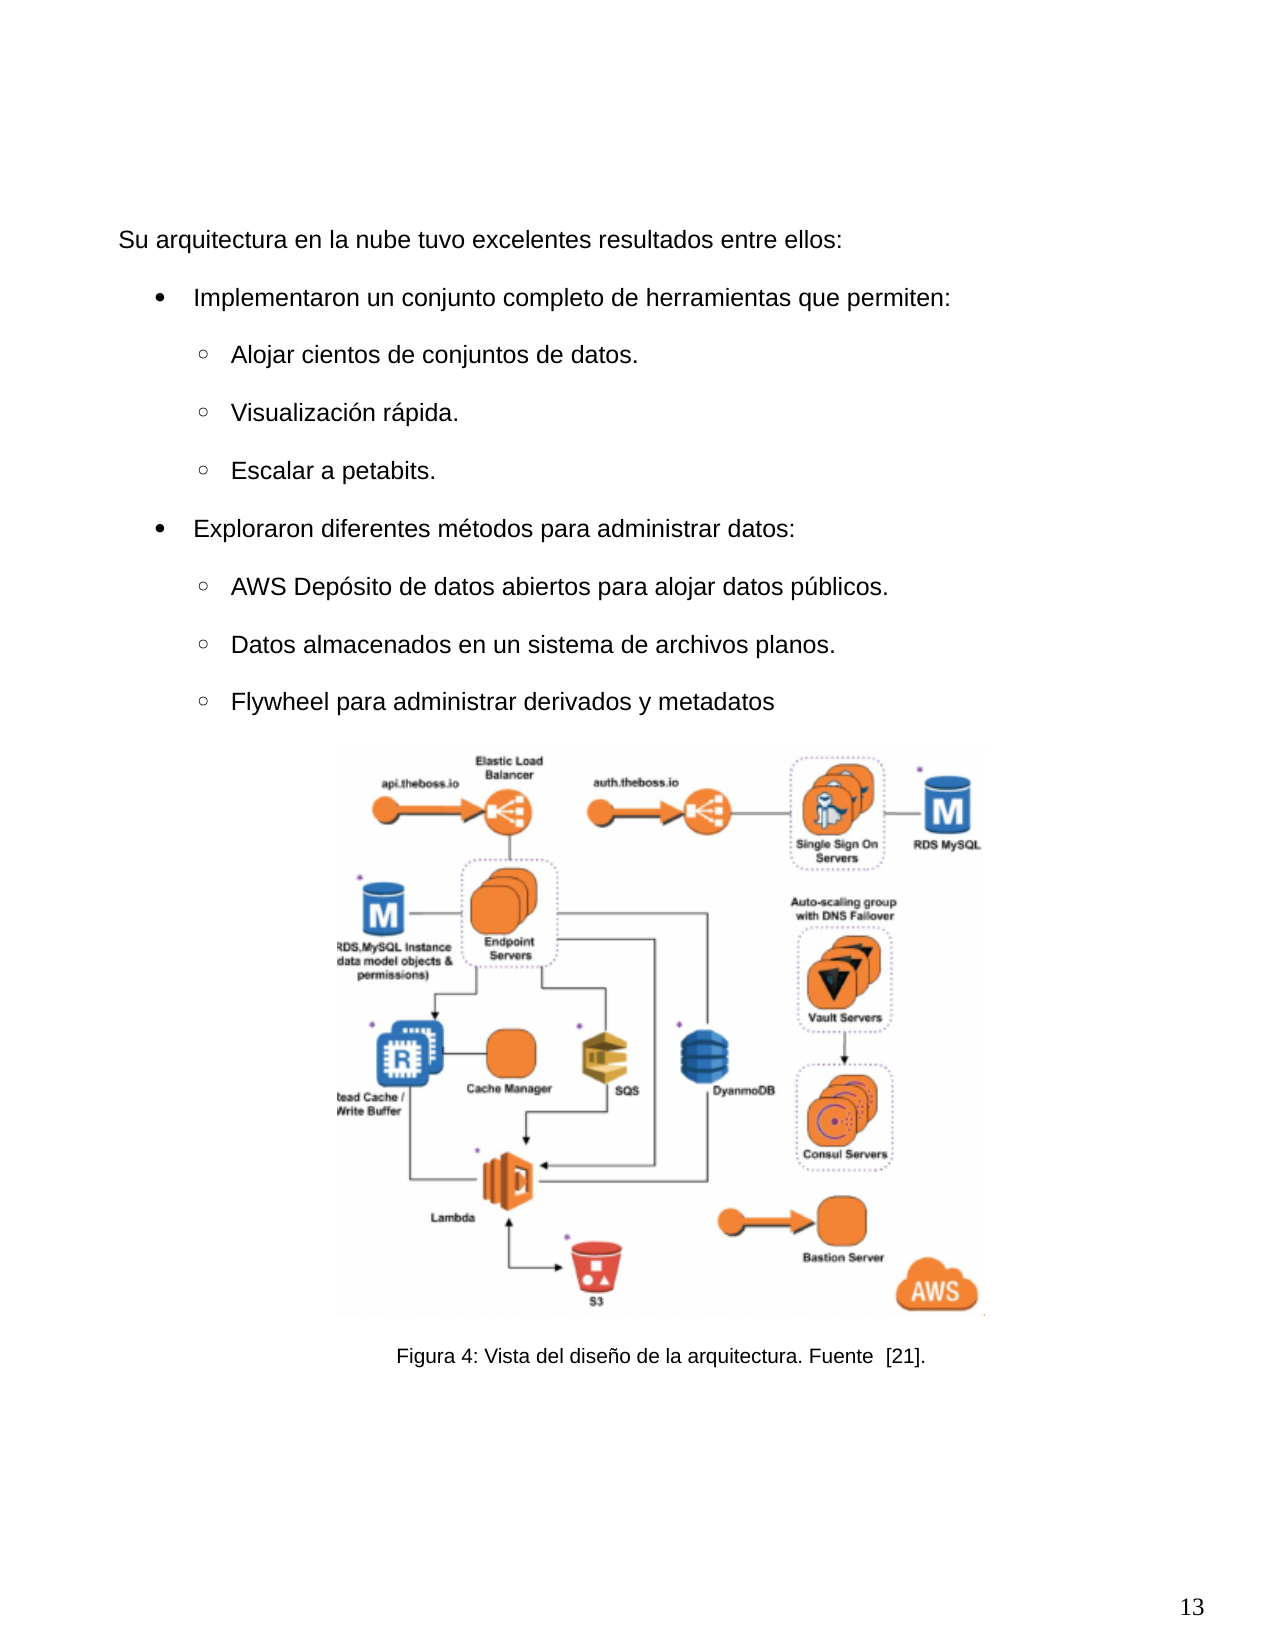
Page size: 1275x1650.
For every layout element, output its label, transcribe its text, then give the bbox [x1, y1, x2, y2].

list Datos almacenados en un sistema de archivos planos. [193, 629, 1204, 658]
text Figura 4: Vista del diseño de la arquitectura. Fuente [21]. [118, 1344, 1204, 1368]
text Su arquitectura en la nube tuvo excelentes resultados entre ellos: [118, 225, 1204, 254]
list AWS Depósito de datos abiertos para alojar datos públicos. [193, 572, 1204, 601]
list Alojar cientos de conjuntos de datos. [193, 341, 1204, 369]
list Visualización rápida. [193, 398, 1204, 427]
picture [337, 745, 986, 1316]
list Escalar a petabits. [193, 456, 1204, 485]
list Flywheel para administrar derivados y metadatos [193, 687, 1204, 716]
list Exploraron diferentes métodos para administrar datos: [156, 514, 1204, 543]
list Implementaron un conjunto completo de herramientas que permiten: [156, 283, 1204, 312]
